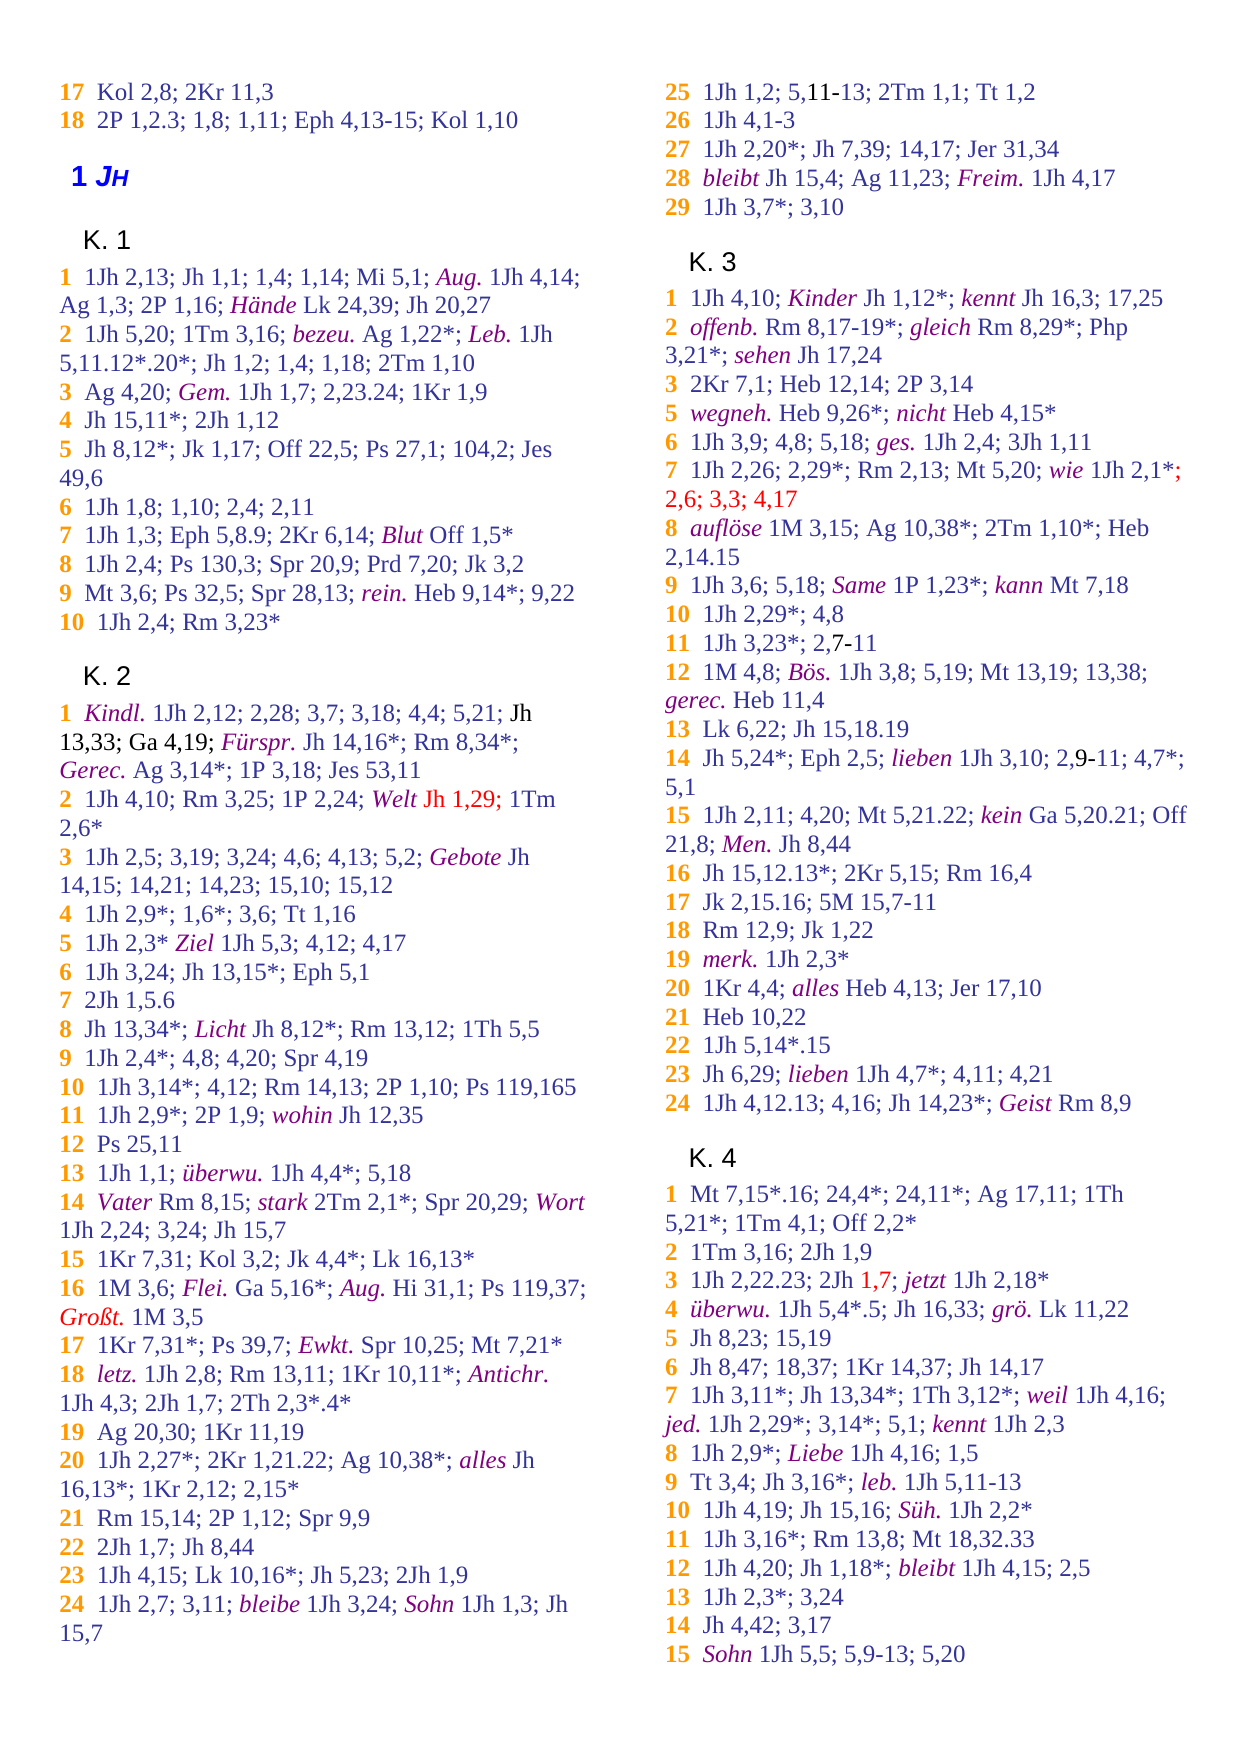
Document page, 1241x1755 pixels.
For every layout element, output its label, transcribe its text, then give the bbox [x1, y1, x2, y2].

text 10 1Jh 2,4; Rm 3,23* [59, 607, 587, 635]
text 20 1Jh 2,27*; 2Kr 1,21.22; Ag 10,38*; alles Jh 16,13*; 1Kr 2,12; 2,15* [59, 1445, 587, 1503]
text 2 1Jh 5,20; 1Tm 3,16; bezeu. Ag 1,22*; Leb. 1Jh 5,11.12*.20*; Jh 1,2; 1,4; 1,18; 2Tm 1,10 [59, 319, 587, 377]
text 12 Ps 25,11 [59, 1129, 587, 1158]
text 17 Kol 2,8; 2Kr 11,3 [59, 77, 587, 106]
text 1 1Jh 2,13; Jh 1,1; 1,4; 1,14; Mi 5,1; Aug. 1Jh 4,14; Ag 1,3; 2P 1,16; Hände Lk 24,39; Jh 20,27 [59, 262, 587, 319]
text 19 merk. 1Jh 2,3* [665, 944, 1193, 973]
text 6 1Jh 1,8; 1,10; 2,4; 2,11 [59, 492, 587, 520]
text 9 Tt 3,4; Jh 3,16*; leb. 1Jh 5,11-13 [665, 1467, 1193, 1496]
text 17 Jk 2,15.16; 5M 15,7-11 [665, 887, 1193, 916]
text 10 1Jh 2,29*; 4,8 [665, 599, 1193, 628]
text 11 1Jh 2,9*; 2P 1,9; wohin Jh 12,35 [59, 1100, 587, 1129]
subtitle K. 4 [688, 1142, 1193, 1173]
text 3 1Jh 2,5; 3,19; 3,24; 4,6; 4,13; 5,2; Gebote Jh 14,15; 14,21; 14,23; 15,10; 15,12 [59, 842, 587, 899]
text 15 1Jh 2,11; 4,20; Mt 5,21.22; kein Ga 5,20.21; Off 21,8; Men. Jh 8,44 [665, 801, 1193, 858]
text 5 wegneh. Heb 9,26*; nicht Heb 4,15* [665, 398, 1193, 427]
text 14 Jh 4,42; 3,17 [665, 1611, 1193, 1639]
text 3 1Jh 2,22.23; 2Jh 1,7; jetzt 1Jh 2,18* [665, 1266, 1193, 1294]
text 6 Jh 8,47; 18,37; 1Kr 14,37; Jh 14,17 [665, 1352, 1193, 1381]
text 28 bleibt Jh 15,4; Ag 11,23; Freim. 1Jh 4,17 [665, 163, 1193, 192]
text 6 1Jh 3,24; Jh 13,15*; Eph 5,1 [59, 957, 587, 985]
text 25 1Jh 1,2; 5,11-13; 2Tm 1,1; Tt 1,2 [665, 77, 1193, 106]
text 5 Jh 8,23; 15,19 [665, 1323, 1193, 1352]
text 2 offenb. Rm 8,17-19*; gleich Rm 8,29*; Php 3,21*; sehen Jh 17,24 [665, 312, 1193, 369]
text 9 1Jh 2,4*; 4,8; 4,20; Spr 4,19 [59, 1043, 587, 1072]
text 8 1Jh 2,4; Ps 130,3; Spr 20,9; Prd 7,20; Jk 3,2 [59, 549, 587, 578]
text 12 1Jh 4,20; Jh 1,18*; bleibt 1Jh 4,15; 2,5 [665, 1553, 1193, 1582]
text 18 Rm 12,9; Jk 1,22 [665, 916, 1193, 944]
text 24 1Jh 4,12.13; 4,16; Jh 14,23*; Geist Rm 8,9 [665, 1088, 1193, 1117]
text 5 1Jh 2,3* Ziel 1Jh 5,3; 4,12; 4,17 [59, 928, 587, 957]
text 14 Jh 5,24*; Eph 2,5; lieben 1Jh 3,10; 2,9-11; 4,7*; 5,1 [665, 743, 1193, 801]
text 1 Mt 7,15*.16; 24,4*; 24,11*; Ag 17,11; 1Th 5,21*; 1Tm 4,1; Off 2,2* [665, 1179, 1193, 1237]
text 16 Jh 15,12.13*; 2Kr 5,15; Rm 16,4 [665, 858, 1193, 887]
text 18 letz. 1Jh 2,8; Rm 13,11; 1Kr 10,11*; Antichr. 1Jh 4,3; 2Jh 1,7; 2Th 2,3*.4* [59, 1359, 587, 1417]
text 4 überwu. 1Jh 5,4*.5; Jh 16,33; grö. Lk 11,22 [665, 1294, 1193, 1323]
text 17 1Kr 7,31*; Ps 39,7; Ewkt. Spr 10,25; Mt 7,21* [59, 1330, 587, 1359]
text 1 1Jh 4,10; Kinder Jh 1,12*; kennt Jh 16,3; 17,25 [665, 283, 1193, 312]
text 16 1M 3,6; Flei. Ga 5,16*; Aug. Hi 31,1; Ps 119,37; Großt. 1M 3,5 [59, 1273, 587, 1330]
text 21 Rm 15,14; 2P 1,12; Spr 9,9 [59, 1503, 587, 1532]
text 29 1Jh 3,7*; 3,10 [665, 192, 1193, 221]
text 8 Jh 13,34*; Licht Jh 8,12*; Rm 13,12; 1Th 5,5 [59, 1014, 587, 1043]
text 19 Ag 20,30; 1Kr 11,19 [59, 1417, 587, 1445]
text 12 1M 4,8; Bös. 1Jh 3,8; 5,19; Mt 13,19; 13,38; gerec. Heb 11,4 [665, 657, 1193, 714]
text 5 Jh 8,12*; Jk 1,17; Off 22,5; Ps 27,1; 104,2; Jes 49,6 [59, 434, 587, 492]
text 10 1Jh 3,14*; 4,12; Rm 14,13; 2P 1,10; Ps 119,165 [59, 1072, 587, 1100]
text 27 1Jh 2,20*; Jh 7,39; 14,17; Jer 31,34 [665, 134, 1193, 163]
text 1 Kindl. 1Jh 2,12; 2,28; 3,7; 3,18; 4,4; 5,21; Jh 13,33; Ga 4,19; Fürspr. Jh 14,16*; Rm 8,34*; Gerec. Ag 3,14*; 1P 3,18; Jes 53,11 [59, 698, 587, 784]
subtitle K. 2 [83, 660, 587, 692]
text 3 Ag 4,20; Gem. 1Jh 1,7; 2,23.24; 1Kr 1,9 [59, 377, 587, 405]
text 13 Lk 6,22; Jh 15,18.19 [665, 714, 1193, 743]
text 15 Sohn 1Jh 5,5; 5,9-13; 5,20 [665, 1639, 1193, 1668]
text 23 1Jh 4,15; Lk 10,16*; Jh 5,23; 2Jh 1,9 [59, 1560, 587, 1589]
text 3 2Kr 7,1; Heb 12,14; 2P 3,14 [665, 369, 1193, 398]
text 2 1Tm 3,16; 2Jh 1,9 [665, 1237, 1193, 1266]
text 6 1Jh 3,9; 4,8; 5,18; ges. 1Jh 2,4; 3Jh 1,11 [665, 427, 1193, 456]
text 8 auflöse 1M 3,15; Ag 10,38*; 2Tm 1,10*; Heb 2,14.15 [665, 513, 1193, 571]
text 14 Vater Rm 8,15; stark 2Tm 2,1*; Spr 20,29; Wort 1Jh 2,24; 3,24; Jh 15,7 [59, 1187, 587, 1244]
text 26 1Jh 4,1-3 [665, 106, 1193, 134]
subtitle K. 3 [688, 246, 1193, 277]
text 11 1Jh 3,16*; Rm 13,8; Mt 18,32.33 [665, 1524, 1193, 1553]
subtitle 1 Jh [71, 159, 587, 193]
text 24 1Jh 2,7; 3,11; bleibe 1Jh 3,24; Sohn 1Jh 1,3; Jh 15,7 [59, 1589, 587, 1647]
text 21 Heb 10,22 [665, 1002, 1193, 1031]
text 11 1Jh 3,23*; 2,7-11 [665, 628, 1193, 657]
text 23 Jh 6,29; lieben 1Jh 4,7*; 4,11; 4,21 [665, 1059, 1193, 1088]
subtitle K. 1 [83, 224, 587, 255]
text 7 1Jh 3,11*; Jh 13,34*; 1Th 3,12*; weil 1Jh 4,16; jed. 1Jh 2,29*; 3,14*; 5,1; kennt 1Jh 2,3 [665, 1381, 1193, 1438]
text 15 1Kr 7,31; Kol 3,2; Jk 4,4*; Lk 16,13* [59, 1244, 587, 1273]
text 8 1Jh 2,9*; Liebe 1Jh 4,16; 1,5 [665, 1438, 1193, 1467]
text 22 1Jh 5,14*.15 [665, 1031, 1193, 1059]
text 10 1Jh 4,19; Jh 15,16; Süh. 1Jh 2,2* [665, 1496, 1193, 1524]
text 7 1Jh 1,3; Eph 5,8.9; 2Kr 6,14; Blut Off 1,5* [59, 520, 587, 549]
text 2 1Jh 4,10; Rm 3,25; 1P 2,24; Welt Jh 1,29; 1Tm 2,6* [59, 784, 587, 842]
text 9 Mt 3,6; Ps 32,5; Spr 28,13; rein. Heb 9,14*; 9,22 [59, 578, 587, 607]
text 4 Jh 15,11*; 2Jh 1,12 [59, 405, 587, 434]
text 9 1Jh 3,6; 5,18; Same 1P 1,23*; kann Mt 7,18 [665, 571, 1193, 599]
text 18 2P 1,2.3; 1,8; 1,11; Eph 4,13-15; Kol 1,10 [59, 106, 587, 134]
text 4 1Jh 2,9*; 1,6*; 3,6; Tt 1,16 [59, 899, 587, 928]
text 22 2Jh 1,7; Jh 8,44 [59, 1532, 587, 1560]
text 7 2Jh 1,5.6 [59, 985, 587, 1014]
text 20 1Kr 4,4; alles Heb 4,13; Jer 17,10 [665, 973, 1193, 1002]
text 13 1Jh 2,3*; 3,24 [665, 1582, 1193, 1611]
text 13 1Jh 1,1; überwu. 1Jh 4,4*; 5,18 [59, 1158, 587, 1187]
text 7 1Jh 2,26; 2,29*; Rm 2,13; Mt 5,20; wie 1Jh 2,1*; 2,6; 3,3; 4,17 [665, 456, 1193, 513]
